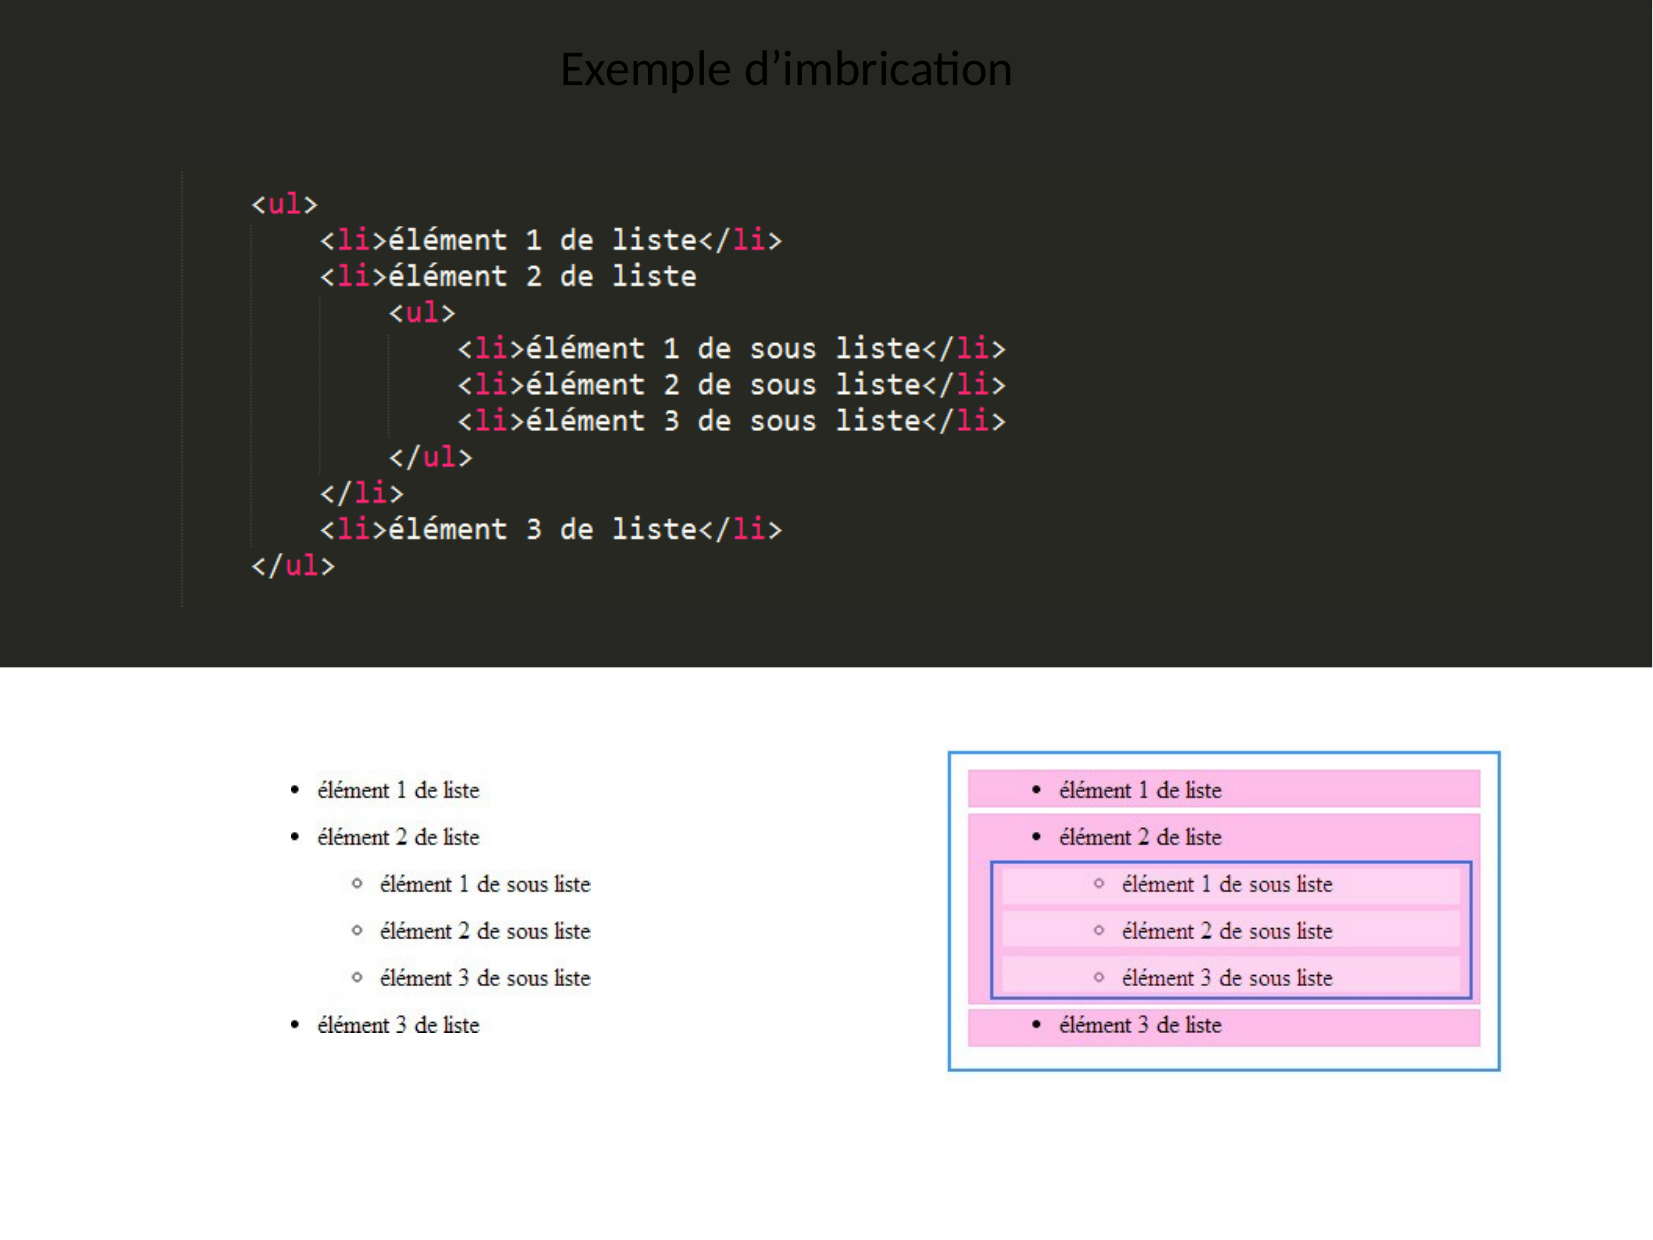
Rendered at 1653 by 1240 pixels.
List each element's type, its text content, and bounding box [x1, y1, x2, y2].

picture [945, 745, 1509, 1083]
picture [291, 770, 591, 1033]
text_box [0, 0, 1653, 668]
picture [177, 170, 1528, 607]
title Exemple d’imbrication [558, 33, 1097, 170]
